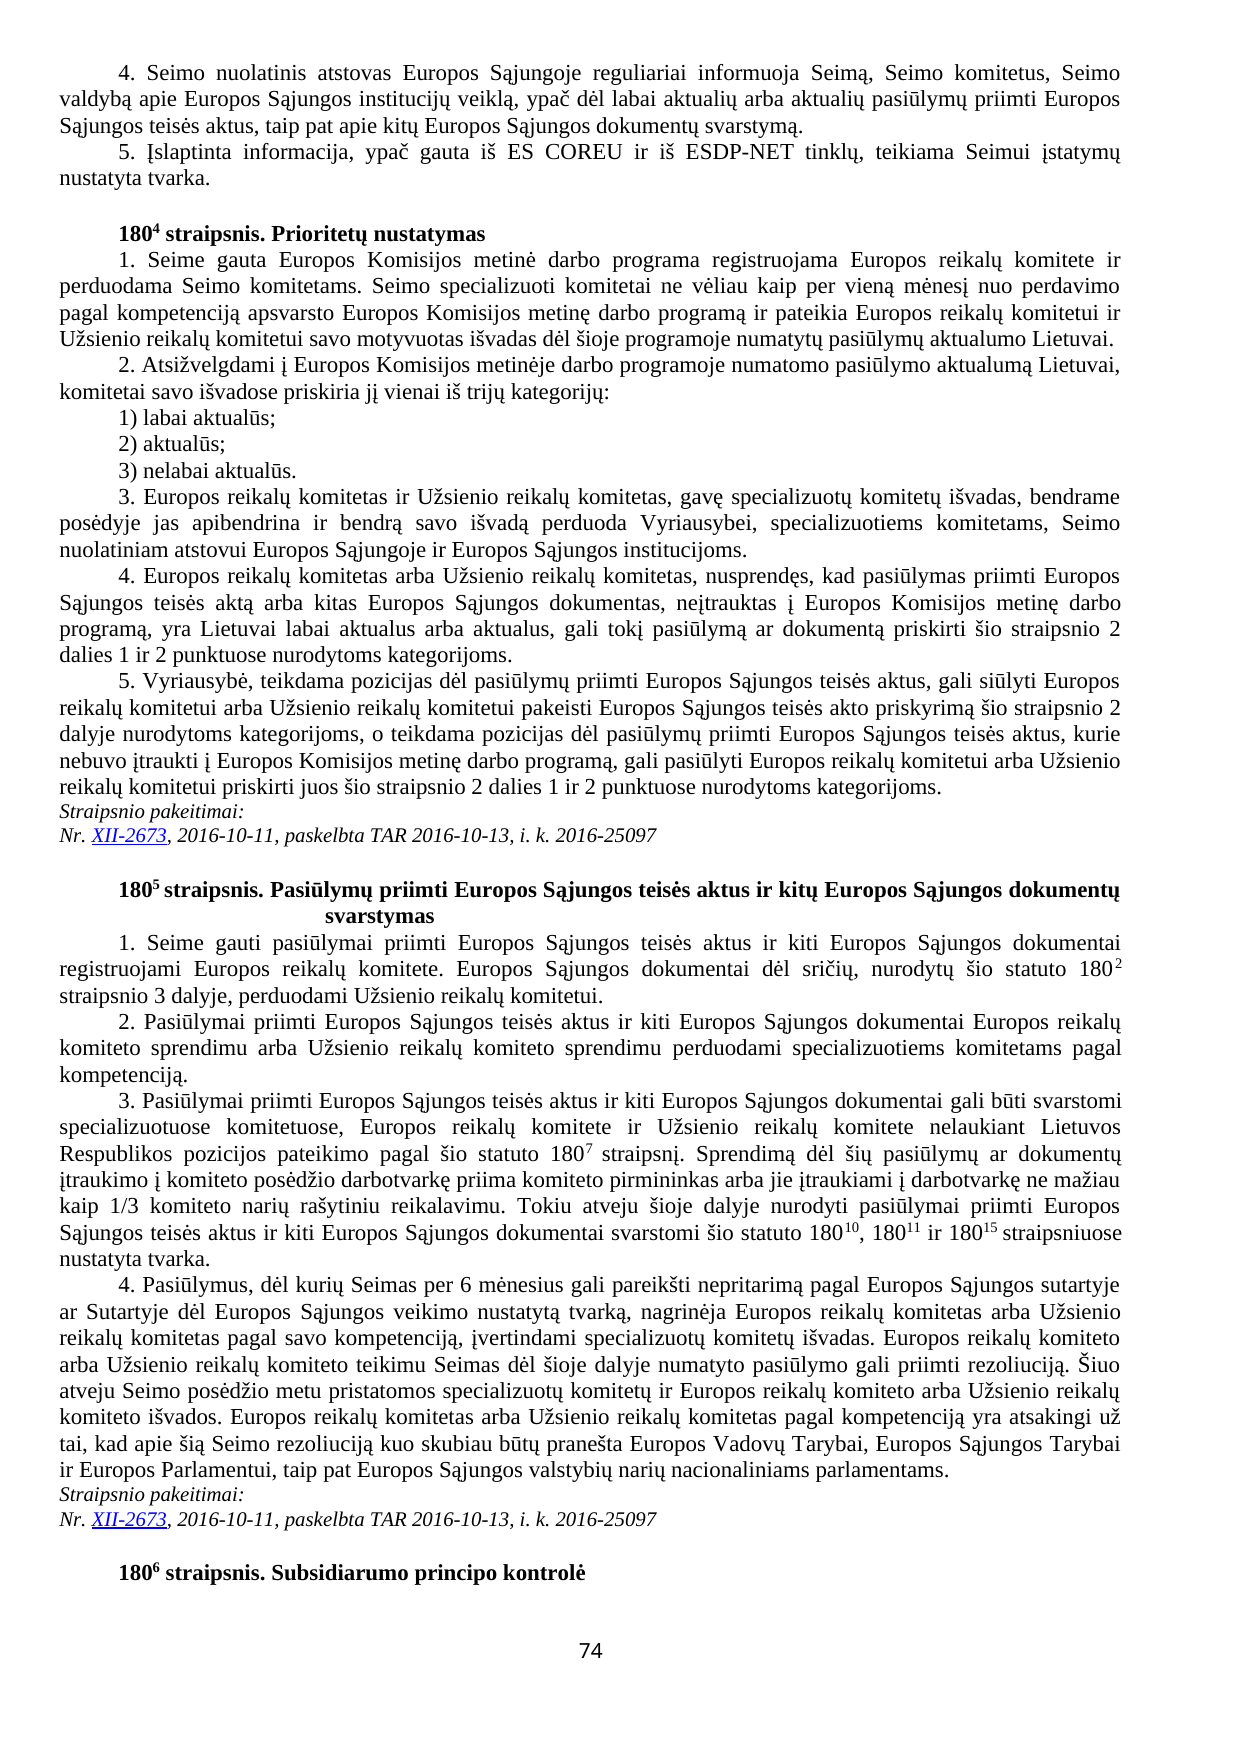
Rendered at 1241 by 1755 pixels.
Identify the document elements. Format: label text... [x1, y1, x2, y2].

text 2. Pasiūlymai priimti Europos Sąjungos teisės aktus ir kiti Europos Sąjungos dokumentai Europos reikalų komiteto sprendimu arba Užsienio reikalų komiteto sprendimu perduodami specializuotiems komitetams pagal kompetenciją. [59, 1008, 1122, 1087]
text 1. Seime gauti pasiūlymai priimti Europos Sąjungos teisės aktus ir kiti Europos Sąjungos dokumentai registruojami Europos reikalų komitete. Europos Sąjungos dokumentai dėl sričių, nurodytų šio statuto 1802 straipsnio 3 dalyje, perduodami Užsienio reikalų komitetui. [59, 929, 1122, 1008]
text 5. Vyriausybė, teikdama pozicijas dėl pasiūlymų priimti Europos Sąjungos teisės aktus, gali siūlyti Europos reikalų komitetui arba Užsienio reikalų komitetui pakeisti Europos Sąjungos teisės akto priskyrimą šio straipsnio 2 dalyje nurodytoms kategorijoms, o teikdama pozicijas dėl pasiūlymų priimti Europos Sąjungos teisės aktus, kurie nebuvo įtraukti į Europos Komisijos metinę darbo programą, gali pasiūlyti Europos reikalų komitetui arba Užsienio reikalų komitetui priskirti juos šio straipsnio 2 dalies 1 ir 2 punktuose nurodytoms kategorijoms. [59, 668, 1122, 799]
text 5. Įslaptinta informacija, ypač gauta iš ES COREU ir iš ESDP-NET tinklų, teikiama Seimui įstatymų nustatyta tvarka. [59, 138, 1122, 191]
text Straipsnio pakeitimai: [59, 1482, 1122, 1506]
text 3) nelabai aktualūs. [59, 457, 1122, 483]
text Straipsnio pakeitimai: [59, 799, 1122, 823]
text Nr. XII-2673, 2016-10-11, paskelbta TAR 2016-10-13, i. k. 2016-25097 [59, 823, 1122, 847]
text 3. Europos reikalų komitetas ir Užsienio reikalų komitetas, gavę specializuotų komitetų išvadas, bendrame posėdyje jas apibendrina ir bendrą savo išvadą perduoda Vyriausybei, specializuotiems komitetams, Seimo nuolatiniam atstovui Europos Sąjungoje ir Europos Sąjungos institucijoms. [59, 483, 1122, 562]
text 2. Atsižvelgdami į Europos Komisijos metinėje darbo programoje numatomo pasiūlymo aktualumą Lietuvai, komitetai savo išvadose priskiria jį vienai iš trijų kategorijų: [59, 351, 1122, 404]
text 4. Seimo nuolatinis atstovas Europos Sąjungoje reguliariai informuoja Seimą, Seimo komitetus, Seimo valdybą apie Europos Sąjungos institucijų veiklą, ypač dėl labai aktualių arba aktualių pasiūlymų priimti Europos Sąjungos teisės aktus, taip pat apie kitų Europos Sąjungos dokumentų svarstymą. [59, 59, 1122, 138]
text 3. Pasiūlymai priimti Europos Sąjungos teisės aktus ir kiti Europos Sąjungos dokumentai gali būti svarstomi specializuotuose komitetuose, Europos reikalų komitete ir Užsienio reikalų komitete nelaukiant Lietuvos Respublikos pozicijos pateikimo pagal šio statuto 1807 straipsnį. Sprendimą dėl šių pasiūlymų ar dokumentų įtraukimo į komiteto posėdžio darbotvarkę priima komiteto pirmininkas arba jie įtraukiami į darbotvarkę ne mažiau kaip 1/3 komiteto narių rašytiniu reikalavimu. Tokiu atveju šioje dalyje nurodyti pasiūlymai priimti Europos Sąjungos teisės aktus ir kiti Europos Sąjungos dokumentai svarstomi šio statuto 18010, 18011 ir 18015 straipsniuose nustatyta tvarka. [59, 1087, 1122, 1272]
text Nr. XII-2673, 2016-10-11, paskelbta TAR 2016-10-13, i. k. 2016-25097 [59, 1506, 1122, 1531]
text 1. Seime gauta Europos Komisijos metinė darbo programa registruojama Europos reikalų komitete ir perduodama Seimo komitetams. Seimo specializuoti komitetai ne vėliau kaip per vieną mėnesį nuo perdavimo pagal kompetenciją apsvarsto Europos Komisijos metinę darbo programą ir pateikia Europos reikalų komitetui ir Užsienio reikalų komitetui savo motyvuotas išvadas dėl šioje programoje numatytų pasiūlymų aktualumo Lietuvai. [59, 246, 1122, 351]
text 1805 straipsnis. Pasiūlymų priimti Europos Sąjungos teisės aktus ir kitų Europos Sąjungos dokumentų svarstymas [118, 876, 1122, 929]
text 4. Pasiūlymus, dėl kurių Seimas per 6 mėnesius gali pareikšti nepritarimą pagal Europos Sąjungos sutartyje ar Sutartyje dėl Europos Sąjungos veikimo nustatytą tvarką, nagrinėja Europos reikalų komitetas arba Užsienio reikalų komitetas pagal savo kompetenciją, įvertindami specializuotų komitetų išvadas. Europos reikalų komiteto arba Užsienio reikalų komiteto teikimu Seimas dėl šioje dalyje numatyto pasiūlymo gali priimti rezoliuciją. Šiuo atveju Seimo posėdžio metu pristatomos specializuotų komitetų ir Europos reikalų komiteto arba Užsienio reikalų komiteto išvados. Europos reikalų komitetas arba Užsienio reikalų komitetas pagal kompetenciją yra atsakingi už tai, kad apie šią Seimo rezoliuciją kuo skubiau būtų pranešta Europos Vadovų Tarybai, Europos Sąjungos Tarybai ir Europos Parlamentui, taip pat Europos Sąjungos valstybių narių nacionaliniams parlamentams. [59, 1272, 1122, 1482]
text 1804 straipsnis. Prioritetų nustatymas [59, 219, 1122, 246]
text 1) labai aktualūs; [59, 404, 1122, 430]
text 2) aktualūs; [59, 430, 1122, 457]
text 1806 straipsnis. Subsidiarumo principo kontrolė [59, 1559, 1122, 1586]
text 4. Europos reikalų komitetas arba Užsienio reikalų komitetas, nusprendęs, kad pasiūlymas priimti Europos Sąjungos teisės aktą arba kitas Europos Sąjungos dokumentas, neįtrauktas į Europos Komisijos metinę darbo programą, yra Lietuvai labai aktualus arba aktualus, gali tokį pasiūlymą ar dokumentą priskirti šio straipsnio 2 dalies 1 ir 2 punktuose nurodytoms kategorijoms. [59, 562, 1122, 668]
